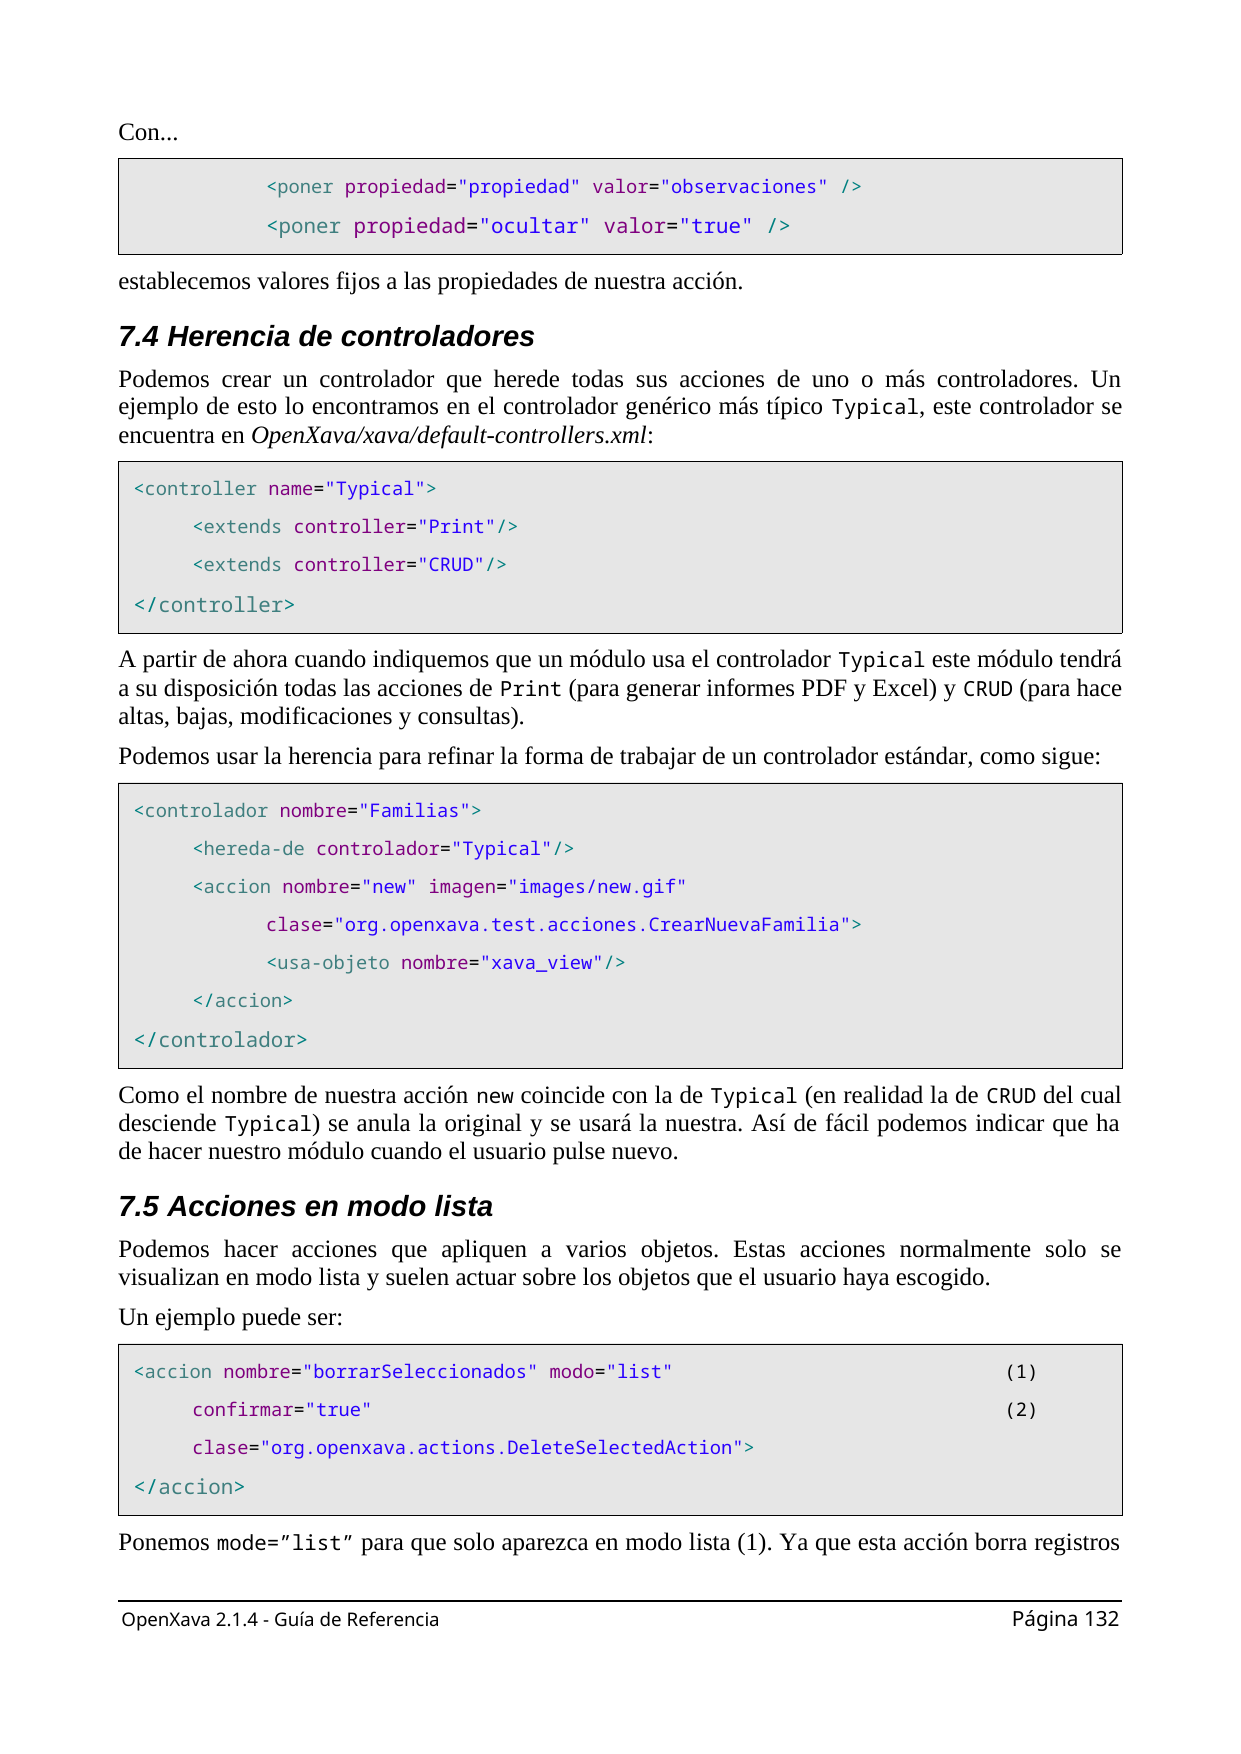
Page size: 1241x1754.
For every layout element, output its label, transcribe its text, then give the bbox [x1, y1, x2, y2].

text </accion> [119, 972, 1122, 1011]
text Un ejemplo puede ser: [118, 1303, 1122, 1331]
text </accion> [119, 1458, 1122, 1515]
text establecemos valores fijos a las propiedades de nuestra acción. [118, 267, 1122, 294]
text <extends controller="Print"/> [119, 499, 1122, 537]
text Podemos hacer acciones que apliquen a varios objetos. Estas acciones normalmente solo se visualizan en modo lista y suelen actuar sobre los objetos que el usuario haya escogido. [118, 1235, 1122, 1291]
text A partir de ahora cuando indiquemos que un módulo usa el controlador Typical este módulo tendrá a su disposición todas las acciones de Print (para generar informes PDF y Excel) y CRUD (para hace altas, bajas, modificaciones y consultas). [118, 646, 1122, 730]
text Ponemos mode=”list” para que solo aparezca en modo lista (1). Ya que esta acción borra registros [118, 1528, 1122, 1556]
text </controlador> [119, 1011, 1122, 1068]
subtitle Herencia de controladores [118, 319, 1122, 352]
text <accion nombre="new" imagen="images/new.gif" [119, 858, 1122, 896]
subtitle Acciones en modo lista [118, 1190, 1122, 1223]
text <controller name="Typical"> [119, 462, 1122, 499]
text <accion nombre="borrarSeleccionados" modo="list" (1) [119, 1345, 1122, 1382]
text Con... [118, 118, 1122, 146]
text Como el nombre de nuestra acción new coincide con la de Typical (en realidad la de CRUD del cual desciende Typical) se anula la original y se usará la nuestra. Así de fácil podemos indicar que ha de hacer nuestro módulo cuando el usuario pulse nuevo. [118, 1081, 1122, 1165]
text <hereda-de controlador="Typical"/> [119, 820, 1122, 858]
text <controlador nombre="Familias"> [119, 784, 1122, 820]
text <poner propiedad="ocultar" valor="true" /> [119, 196, 1122, 254]
text Podemos crear un controlador que herede todas sus acciones de uno o más controladores. Un ejemplo de esto lo encontramos en el controlador genérico más típico Typical, este controlador se encuentra en OpenXava/xava/default-controllers.xml: [118, 365, 1122, 448]
text clase="org.openxava.actions.DeleteSelectedAction"> [119, 1419, 1122, 1458]
text clase="org.openxava.test.acciones.CrearNuevaFamilia"> [119, 896, 1122, 934]
text <usa-objeto nombre="xava_view"/> [119, 934, 1122, 972]
text <poner propiedad="propiedad" valor="observaciones" /> [119, 159, 1122, 196]
text Podemos usar la herencia para refinar la forma de trabajar de un controlador estándar, como sigue: [118, 742, 1122, 770]
text </controller> [119, 575, 1122, 633]
text <extends controller="CRUD"/> [119, 537, 1122, 575]
text confirmar="true" (2) [119, 1382, 1122, 1419]
